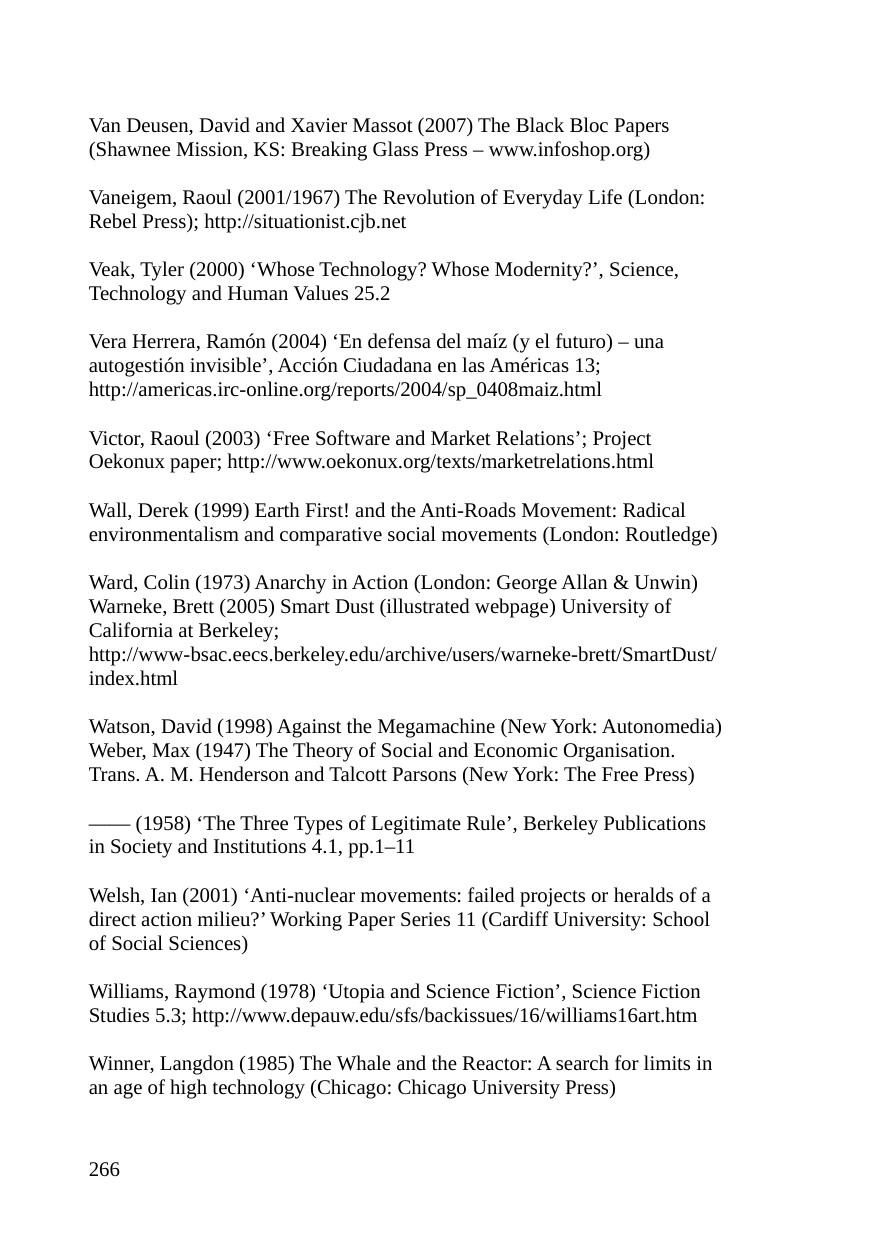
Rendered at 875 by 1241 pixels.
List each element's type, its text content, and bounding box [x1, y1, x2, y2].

text Winner, Langdon (1985) The Whale and the Reactor: A search for limits in an age of high technology (Chicago: Chicago University Press) [88, 1051, 726, 1099]
text Veak, Tyler (2000) ‘Whose Technology? Whose Modernity?’, Science, Technology and Human Values 25.2 [88, 257, 726, 305]
text Van Deusen, David and Xavier Massot (2007) The Black Bloc Papers (Shawnee Mission, KS: Breaking Glass Press – www.infoshop.org) [88, 113, 726, 161]
text Vaneigem, Raoul (2001/1967) The Revolution of Everyday Life (London: Rebel Press); http://situationist.cjb.net [88, 185, 726, 233]
text Ward, Colin (1973) Anarchy in Action (London: George Allan & Unwin) Warneke, Brett (2005) Smart Dust (illustrated webpage) University of California at Berkeley; http://www-bsac.eecs.berkeley.edu/archive/users/warneke-brett/SmartDust/index.html [88, 570, 726, 690]
text —— (1958) ‘The Three Types of Legitimate Rule’, Berkeley Publications in Society and Institutions 4.1, pp.1–11 [88, 810, 726, 858]
text Victor, Raoul (2003) ‘Free Software and Market Relations’; Project Oekonux paper; http://www.oekonux.org/texts/marketrelations.html [88, 425, 726, 473]
text Williams, Raymond (1978) ‘Utopia and Science Fiction’, Science Fiction Studies 5.3; http://www.depauw.edu/sfs/backissues/16/williams16art.htm [88, 979, 726, 1027]
text Wall, Derek (1999) Earth First! and the Anti-Roads Movement: Radical environmentalism and comparative social movements (London: Routledge) [88, 498, 726, 546]
text Vera Herrera, Ramón (2004) ‘En defensa del maíz (y el futuro) – una autogestión invisible’, Acción Ciudadana en las Américas 13; http://americas.irc-online.org/reports/2004/sp_0408maiz.html [88, 329, 726, 401]
text Welsh, Ian (2001) ‘Anti-nuclear movements: failed projects or heralds of a direct action milieu?’ Working Paper Series 11 (Cardiff University: School of Social Sciences) [88, 883, 726, 955]
text Watson, David (1998) Against the Megamachine (New York: Autonomedia) Weber, Max (1947) The Theory of Social and Economic Organisation. Trans. A. M. Henderson and Talcott Parsons (New York: The Free Press) [88, 714, 726, 786]
